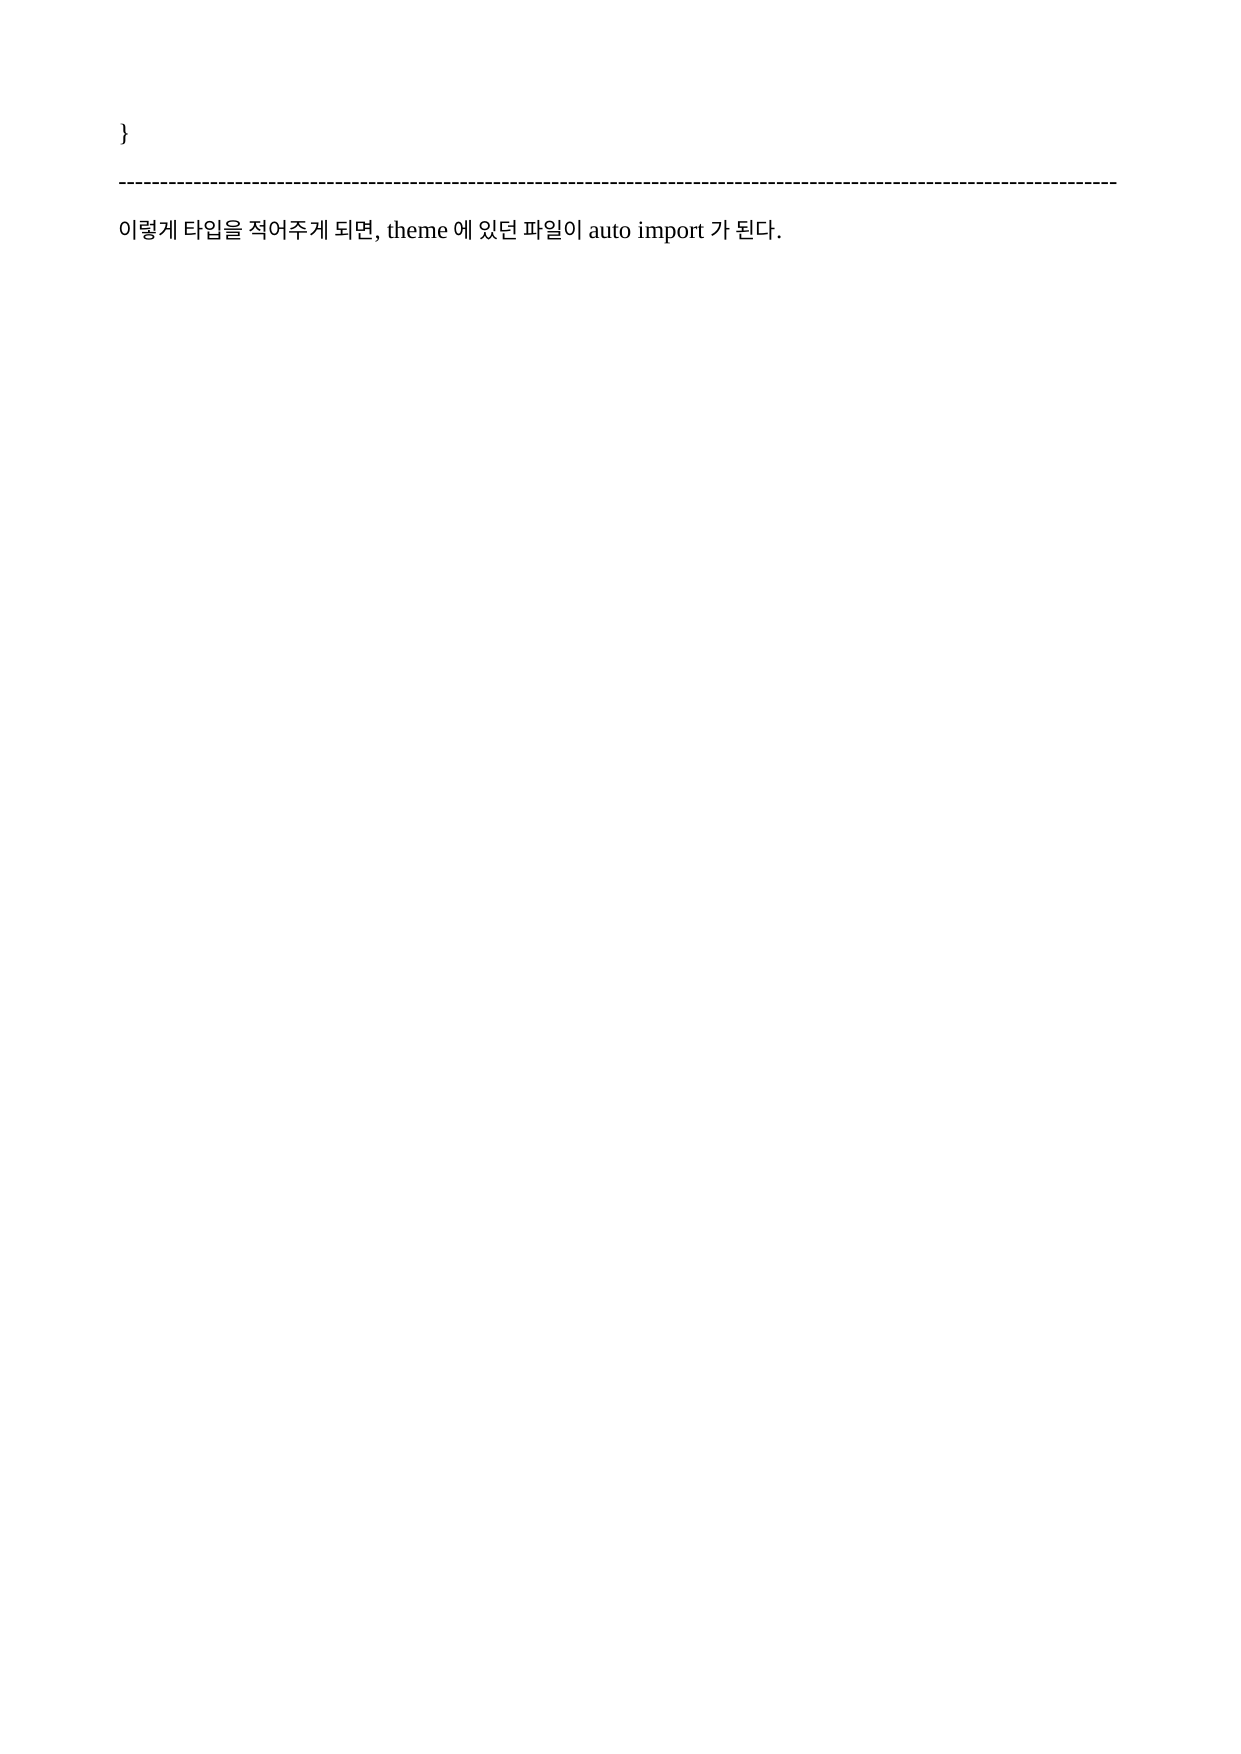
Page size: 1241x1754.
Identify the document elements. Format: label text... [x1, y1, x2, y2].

text } [118, 118, 1122, 147]
text 이렇게 타입을 적어주게 되면, theme에 있던 파일이 auto import 가 된다. [118, 213, 1122, 245]
text ------------------------------------------------------------------------------------------------------------------------ [118, 166, 1122, 194]
